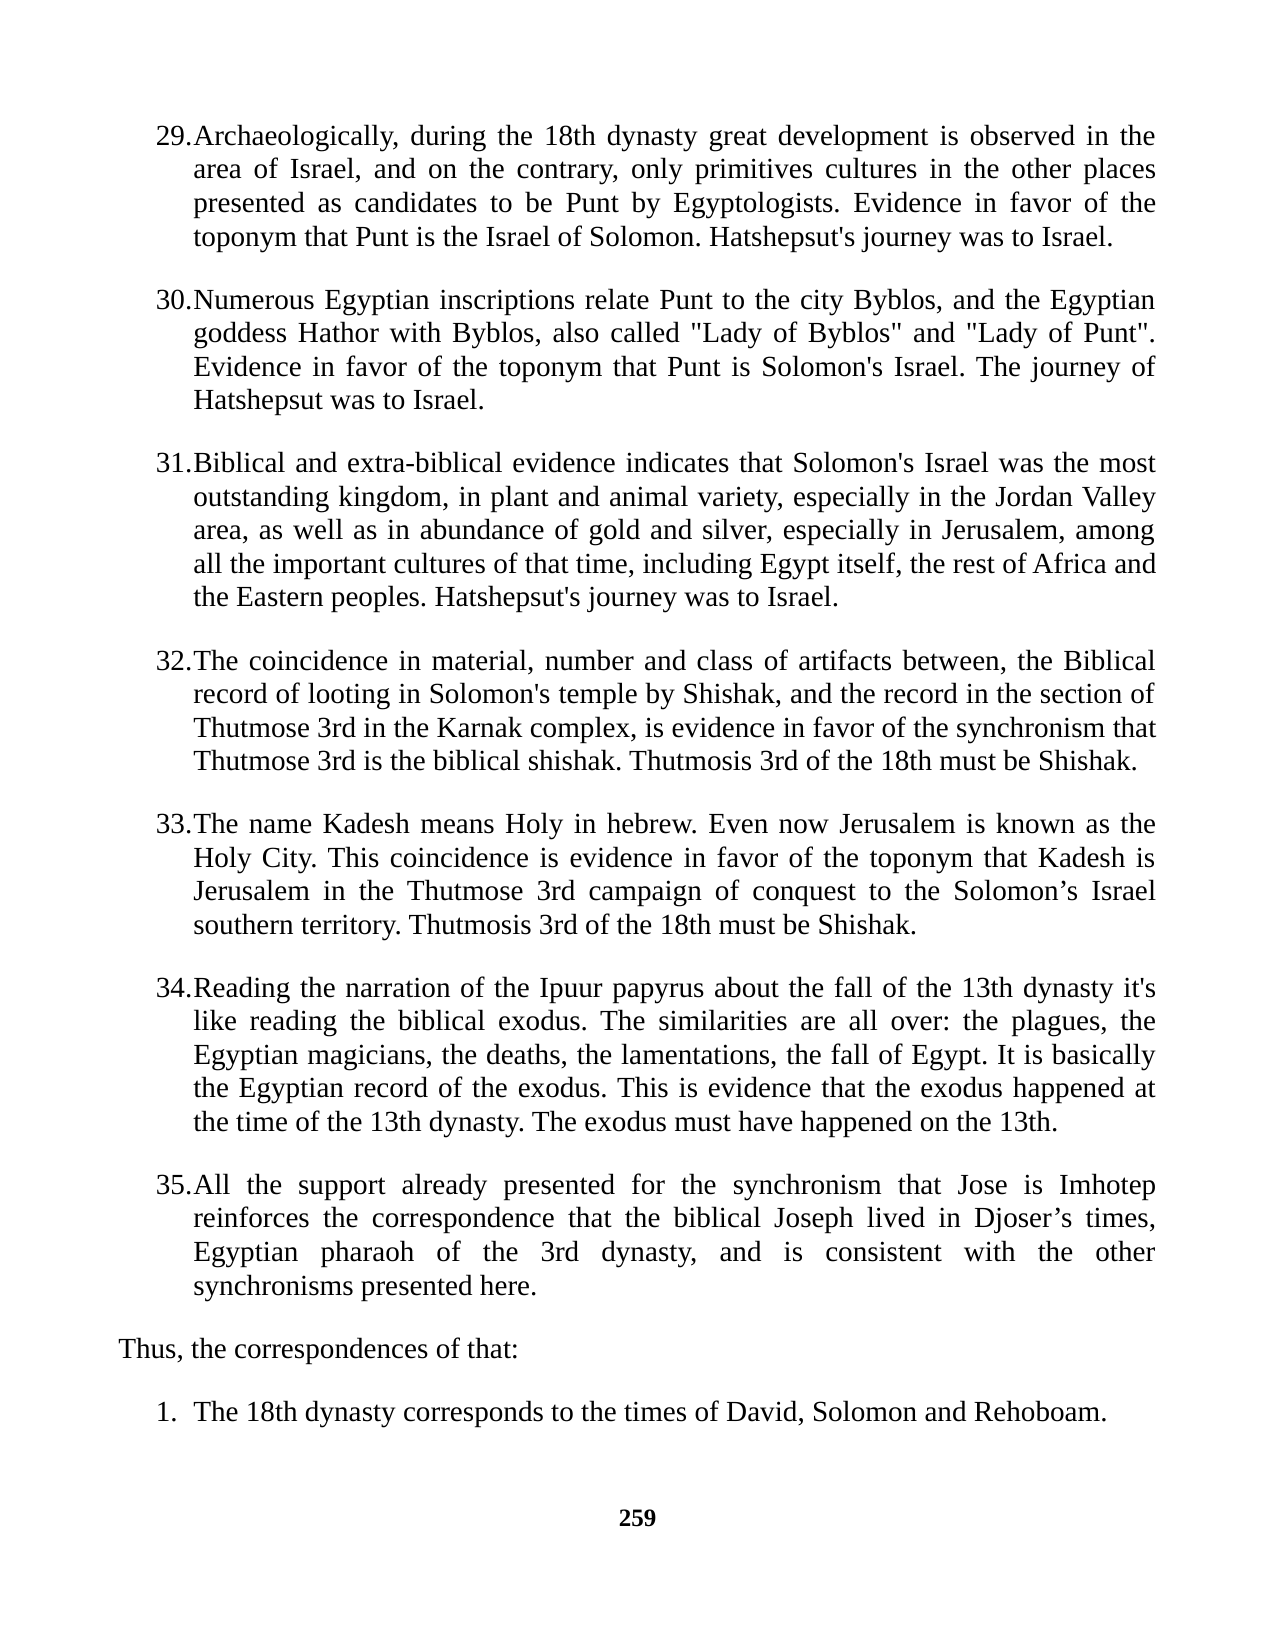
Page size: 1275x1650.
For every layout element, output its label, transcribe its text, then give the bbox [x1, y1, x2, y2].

list The coincidence in material, number and class of artifacts between, the Biblical record of looting in Solomon's temple by Shishak, and the record in the section of Thutmose 3rd in the Karnak complex, is evidence in favor of the synchronism that Thutmose 3rd is the biblical shishak. Thutmosis 3rd of the 18th must be Shishak. [156, 643, 1157, 777]
list Archaeologically, during the 18th dynasty great development is observed in the area of Israel, and on the contrary, only primitives cultures in the other places presented as candidates to be Punt by Egyptologists. Evidence in favor of the toponym that Punt is the Israel of Solomon. Hatshepsut's journey was to Israel. [156, 118, 1157, 252]
list Numerous Egyptian inscriptions relate Punt to the city Byblos, and the Egyptian goddess Hathor with Byblos, also called "Lady of Byblos" and "Lady of Punt". Evidence in favor of the toponym that Punt is Solomon's Israel. The journey of Hatshepsut was to Israel. [156, 282, 1157, 416]
list The 18th dynasty corresponds to the times of David, Solomon and Rehoboam. [156, 1394, 1157, 1427]
text Thus, the correspondences of that: [118, 1331, 1157, 1364]
list Biblical and extra-biblical evidence indicates that Solomon's Israel was the most outstanding kingdom, in plant and animal variety, especially in the Jordan Valley area, as well as in abundance of gold and silver, especially in Jerusalem, among all the important cultures of that time, including Egypt itself, the rest of Africa and the Eastern peoples. Hatshepsut's journey was to Israel. [156, 445, 1157, 613]
list Reading the narration of the Ipuur papyrus about the fall of the 13th dynasty it's like reading the biblical exodus. The similarities are all over: the plagues, the Egyptian magicians, the deaths, the lamentations, the fall of Egypt. It is basically the Egyptian record of the exodus. This is evidence that the exodus happened at the time of the 13th dynasty. The exodus must have happened on the 13th. [156, 970, 1157, 1138]
list The name Kadesh means Holy in hebrew. Even now Jerusalem is known as the Holy City. This coincidence is evidence in favor of the toponym that Kadesh is Jerusalem in the Thutmose 3rd campaign of conquest to the Solomon’s Israel southern territory. Thutmosis 3rd of the 18th must be Shishak. [156, 806, 1157, 940]
list All the support already presented for the synchronism that Jose is Imhotep reinforces the correspondence that the biblical Joseph lived in Djoser’s times, Egyptian pharaoh of the 3rd dynasty, and is consistent with the other synchronisms presented here. [156, 1167, 1157, 1301]
